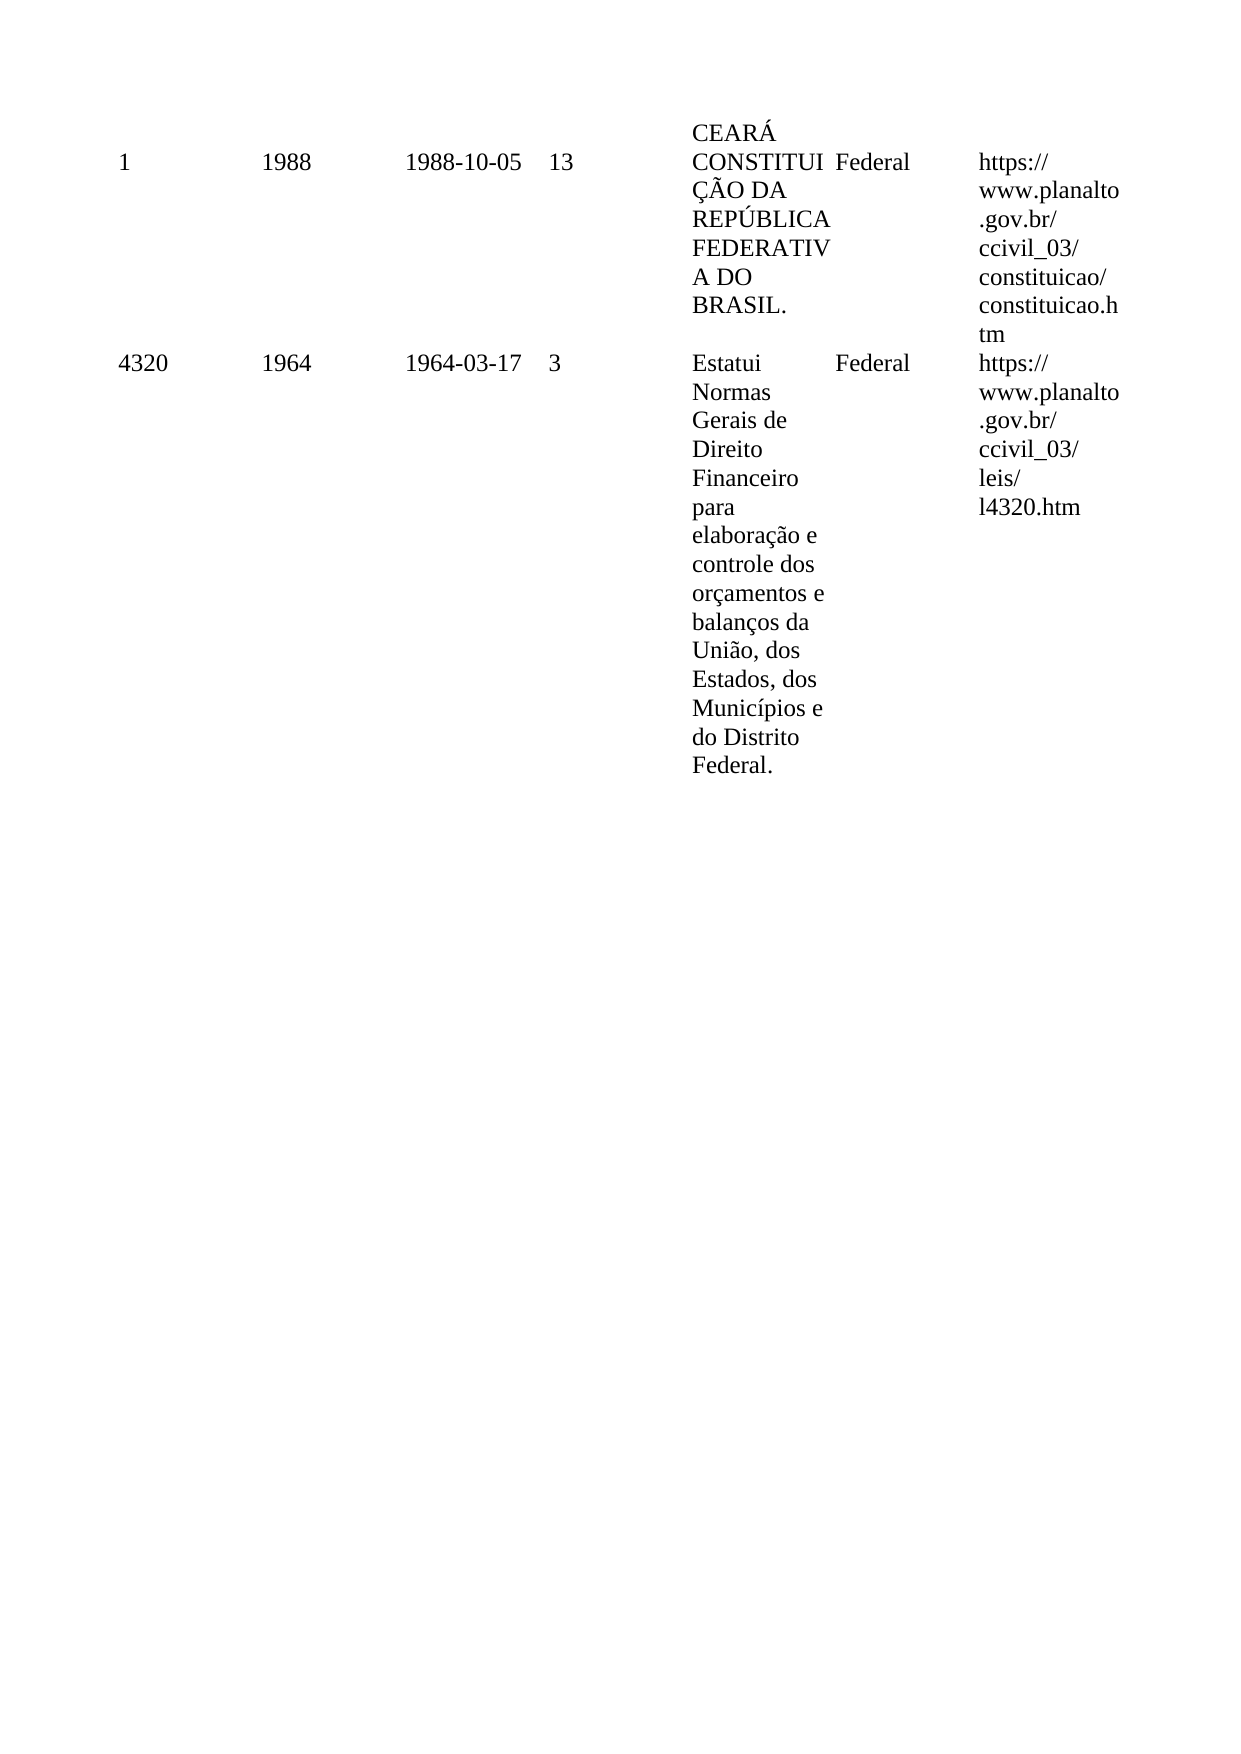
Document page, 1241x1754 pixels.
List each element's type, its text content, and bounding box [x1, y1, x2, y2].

table_cell 1 [118, 147, 261, 348]
table_cell https://www.planalto.gov.br/ccivil_03/constituicao/constituicao.htm [979, 147, 1122, 348]
table_cell CEARÁ [692, 118, 835, 147]
table_cell [835, 118, 979, 147]
table_cell [261, 118, 405, 147]
table_cell 4320 [118, 348, 261, 779]
table_cell Federal [835, 147, 979, 348]
table_cell CONSTITUIÇÃO DA REPÚBLICA FEDERATIVA DO BRASIL. [692, 147, 835, 348]
table_cell [979, 118, 1122, 147]
table_cell [548, 118, 692, 147]
table_cell 3 [548, 348, 692, 779]
table_cell 1988-10-05 [405, 147, 548, 348]
table_cell 1964 [261, 348, 405, 779]
table_cell [118, 118, 261, 147]
table_cell Estatui Normas Gerais de Direito Financeiro para elaboração e controle dos orçamentos e balanços da União, dos Estados, dos Municípios e do Distrito Federal. [692, 348, 835, 779]
table_cell [405, 118, 548, 147]
table_cell 1964-03-17 [405, 348, 548, 779]
table_cell 1988 [261, 147, 405, 348]
table_cell 13 [548, 147, 692, 348]
table_cell https://www.planalto.gov.br/ccivil_03/leis/l4320.htm [979, 348, 1122, 779]
table_cell Federal [835, 348, 979, 779]
